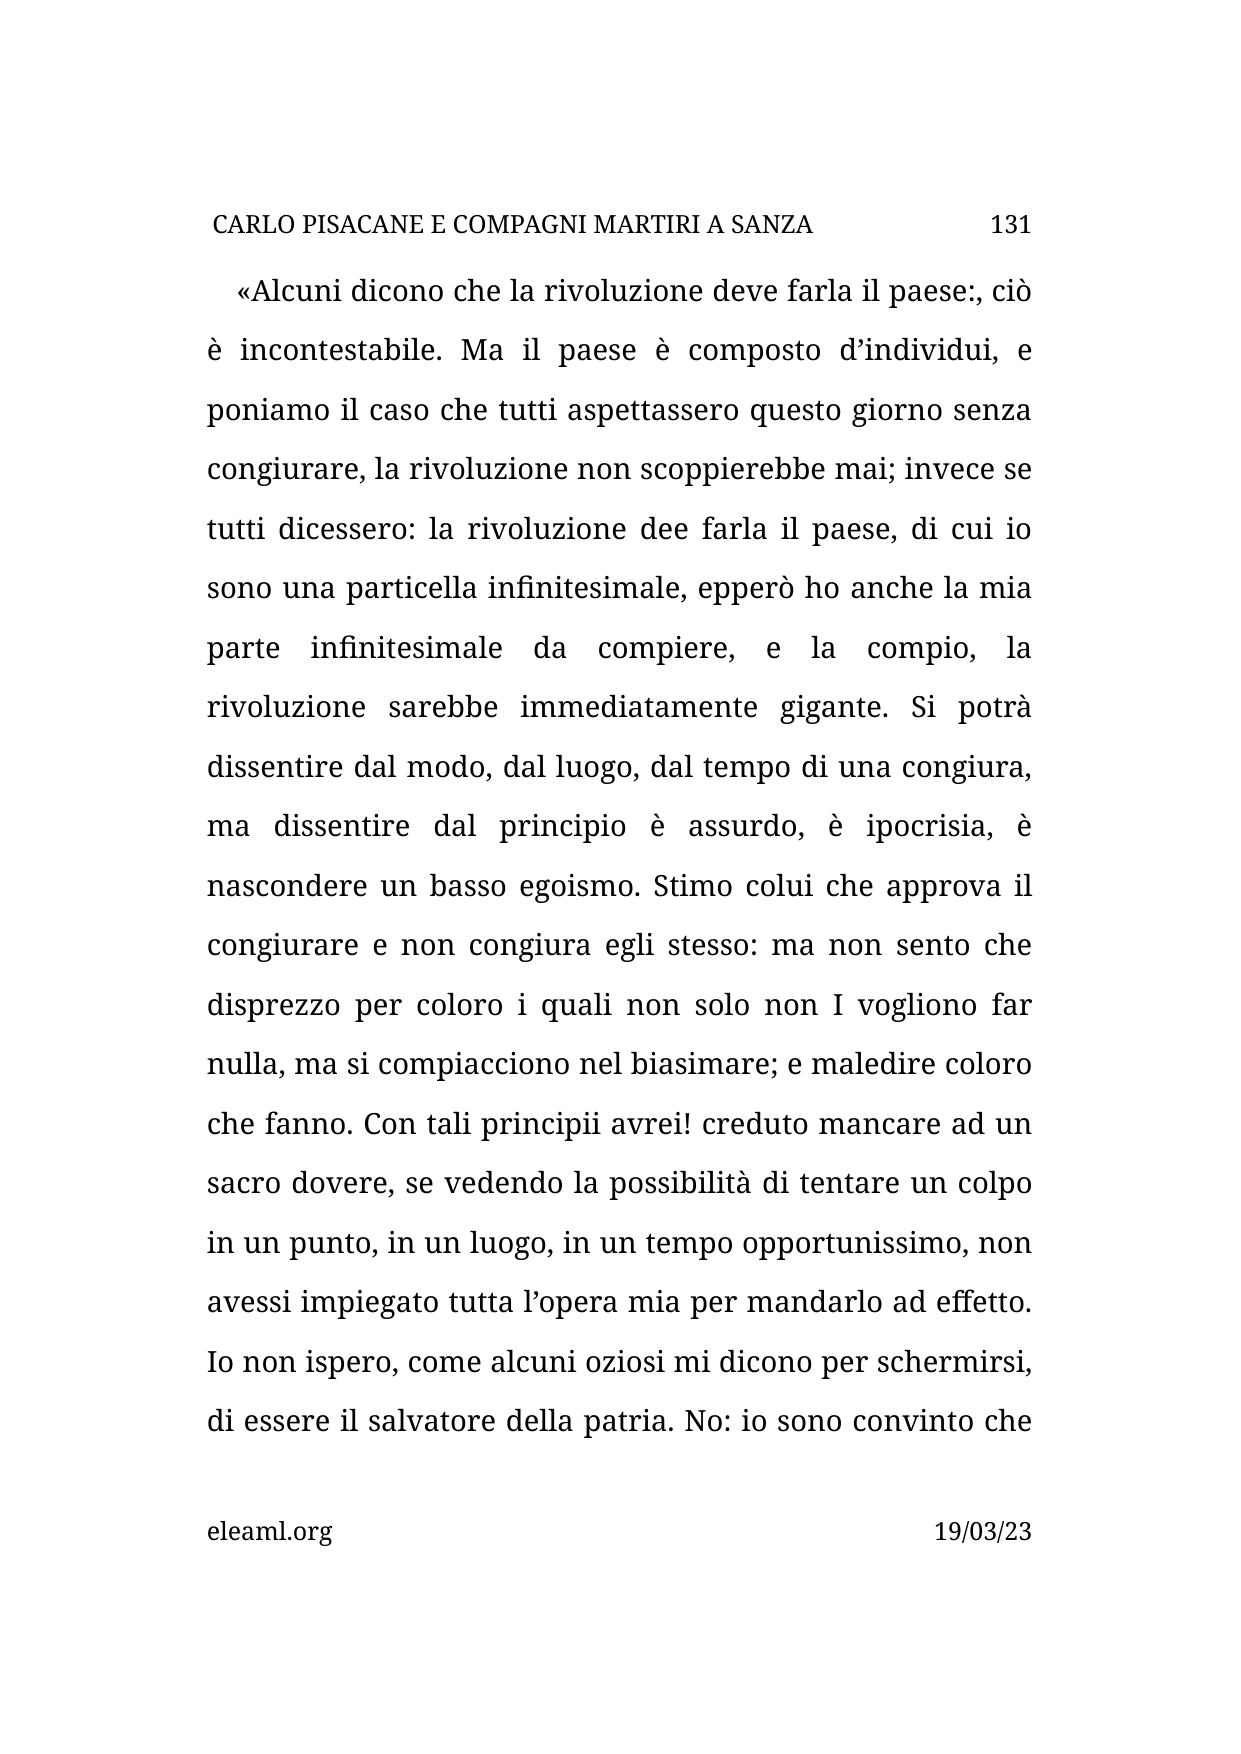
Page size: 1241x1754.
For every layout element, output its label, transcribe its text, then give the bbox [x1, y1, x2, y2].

text «Alcuni dicono che la rivoluzione deve farla il paese:, ciò è incontestabile. Ma il paese è composto d’individui, e poniamo il caso che tutti aspettassero questo giorno senza congiurare, la rivoluzione non scoppierebbe mai; invece se tutti dicessero: la rivoluzione dee farla il paese, di cui io sono una particella infinitesimale, epperò ho anche la mia parte infinitesimale da compiere, e la compio, la rivoluzione sarebbe immediatamente gigante. Si potrà dissentire dal modo, dal luogo, dal tempo di una congiura, ma dissentire dal principio è assurdo, è ipocrisia, è nascondere un basso egoismo. Stimo colui che approva il congiurare e non congiura egli stesso: ma non sento che disprezzo per coloro i quali non solo non I vogliono far nulla, ma si compiacciono nel biasimare; e maledire coloro che fanno. Con tali principii avrei! creduto mancare ad un sacro dovere, se vedendo la possibilità di tentare un colpo in un punto, in un luogo, in un tempo opportunissimo, non avessi impiegato tutta l’opera mia per mandarlo ad effetto. Io non ispero, come alcuni oziosi mi dicono per schermirsi, di essere il salvatore della patria. No: io sono convinto che [207, 270, 1033, 1440]
